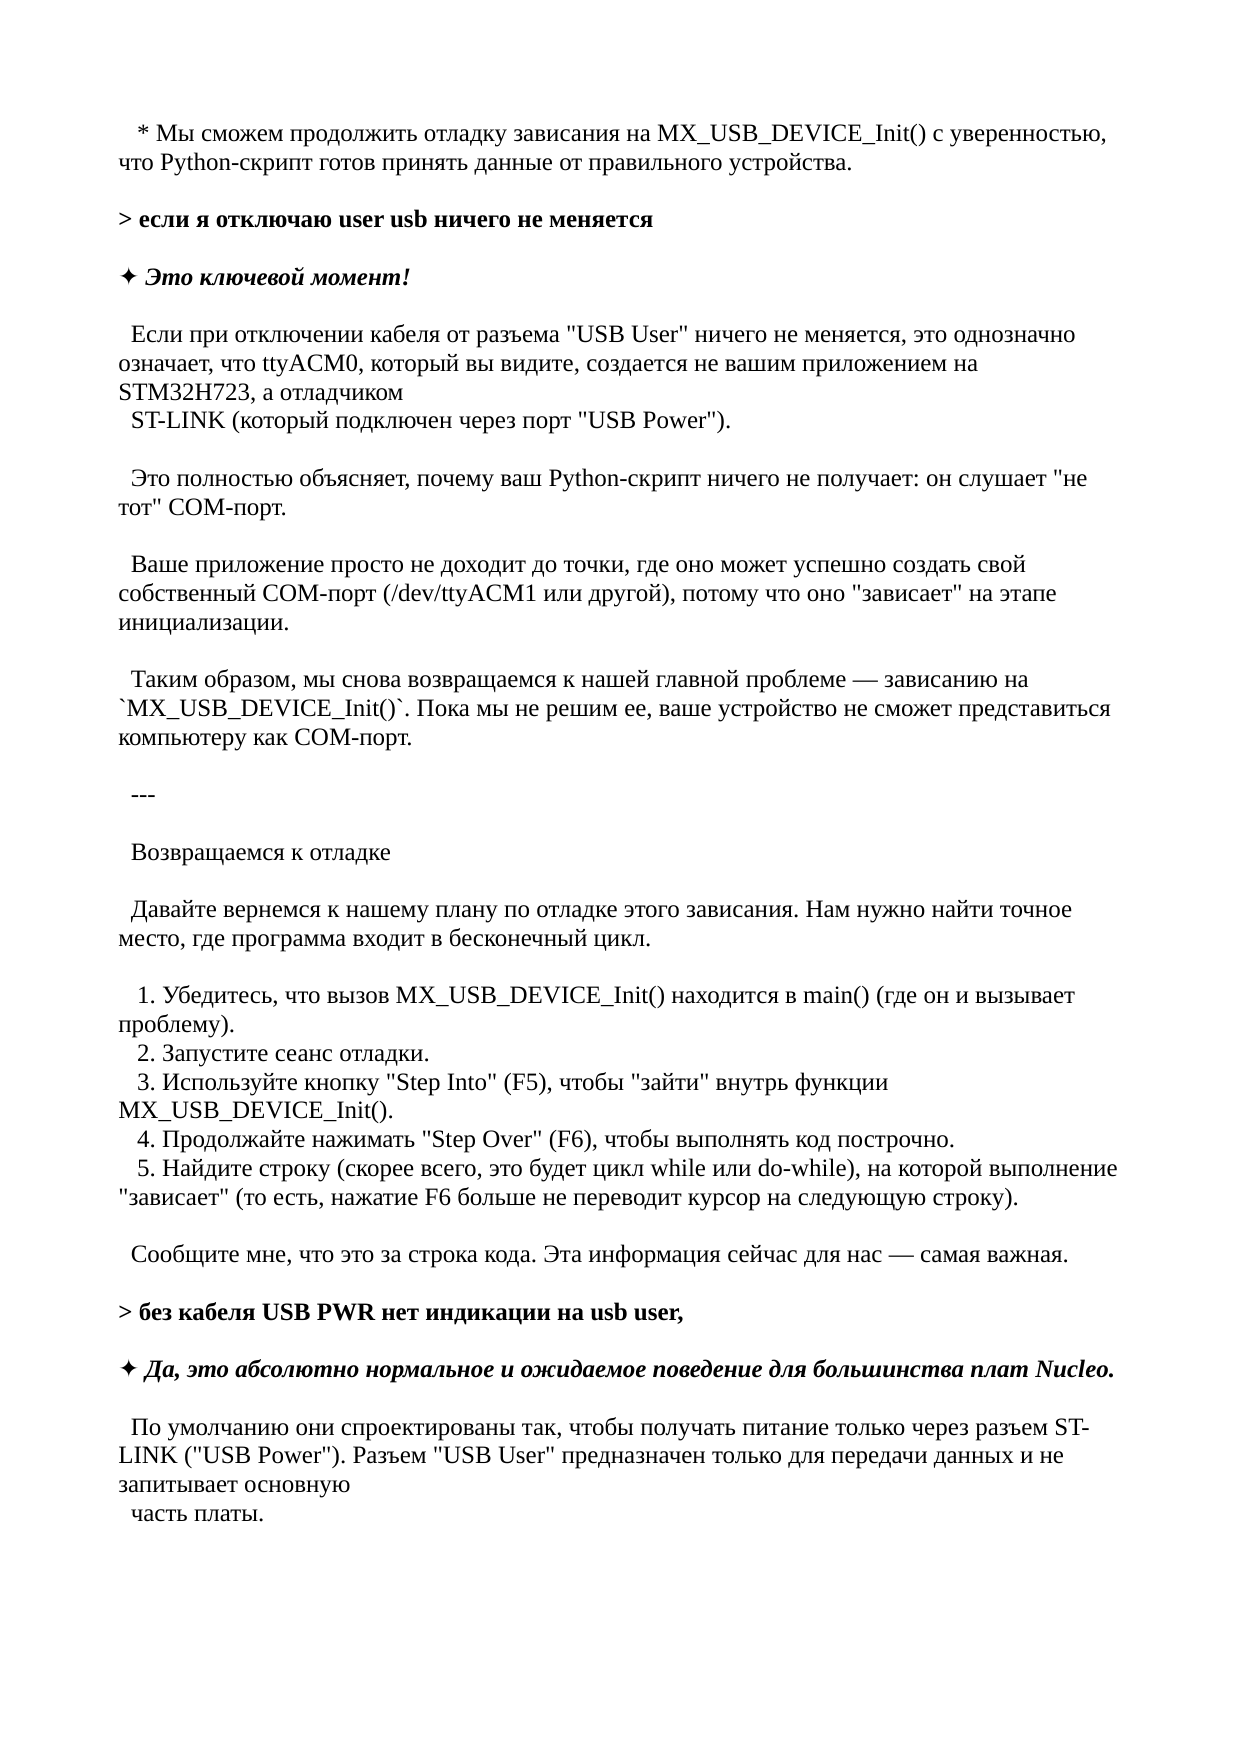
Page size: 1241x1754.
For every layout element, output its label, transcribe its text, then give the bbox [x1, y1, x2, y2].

text 3. Используйте кнопку "Step Into" (F5), чтобы "зайти" внутрь функции MX_USB_DEVICE_Init(). [118, 1067, 1122, 1124]
text По умолчанию они спроектированы так, чтобы получать питание только через разъем ST-LINK ("USB Power"). Разъем "USB User" предназначен только для передачи данных и не запитывает основную [118, 1412, 1122, 1498]
text 5. Найдите строку (скорее всего, это будет цикл while или do-while), на которой выполнение "зависает" (то есть, нажатие F6 больше не переводит курсор на следующую строку). [118, 1153, 1122, 1211]
text Таким образом, мы снова возвращаемся к нашей главной проблеме — зависанию на `MX_USB_DEVICE_Init()`. Пока мы не решим ее, ваше устройство не сможет представиться компьютеру как COM-порт. [118, 664, 1122, 751]
text Ваше приложение просто не доходит до точки, где оно может успешно создать свой собственный COM-порт (/dev/ttyACM1 или другой), потому что оно "зависает" на этапе инициализации. [118, 549, 1122, 636]
text 1. Убедитесь, что вызов MX_USB_DEVICE_Init() находится в main() (где он и вызывает проблему). [118, 981, 1122, 1038]
text Это полностью объясняет, почему ваш Python-скрипт ничего не получает: он слушает "не тот" COM-порт. [118, 463, 1122, 521]
text Сообщите мне, что это за строка кода. Эта информация сейчас для нас — самая важная. [118, 1239, 1122, 1268]
text ST-LINK (который подключен через порт "USB Power"). [118, 406, 1122, 434]
text Если при отключении кабеля от разъема "USB User" ничего не меняется, это однозначно означает, что ttyACM0, который вы видите, создается не вашим приложением на STM32H723, а отладчиком [118, 319, 1122, 406]
text ✦ Да, это абсолютно нормальное и ожидаемое поведение для большинства плат Nucleo. [118, 1354, 1122, 1383]
text ✦ Это ключевой момент! [118, 262, 1122, 291]
text * Мы сможем продолжить отладку зависания на MX_USB_DEVICE_Init() с уверенностью, что Python-скрипт готов принять данные от правильного устройства. [118, 118, 1122, 176]
text Давайте вернемся к нашему плану по отладке этого зависания. Нам нужно найти точное место, где программа входит в бесконечный цикл. [118, 894, 1122, 952]
text --- [118, 779, 1122, 808]
text Возвращаемся к отладке [118, 837, 1122, 866]
text > если я отключаю user usb ничего не меняется [118, 204, 1122, 233]
text часть платы. [118, 1498, 1122, 1527]
text > без кабеля USB PWR нет индикации на usb user, [118, 1297, 1122, 1326]
text 4. Продолжайте нажимать "Step Over" (F6), чтобы выполнять код построчно. [118, 1124, 1122, 1153]
text 2. Запустите сеанс отладки. [118, 1038, 1122, 1067]
